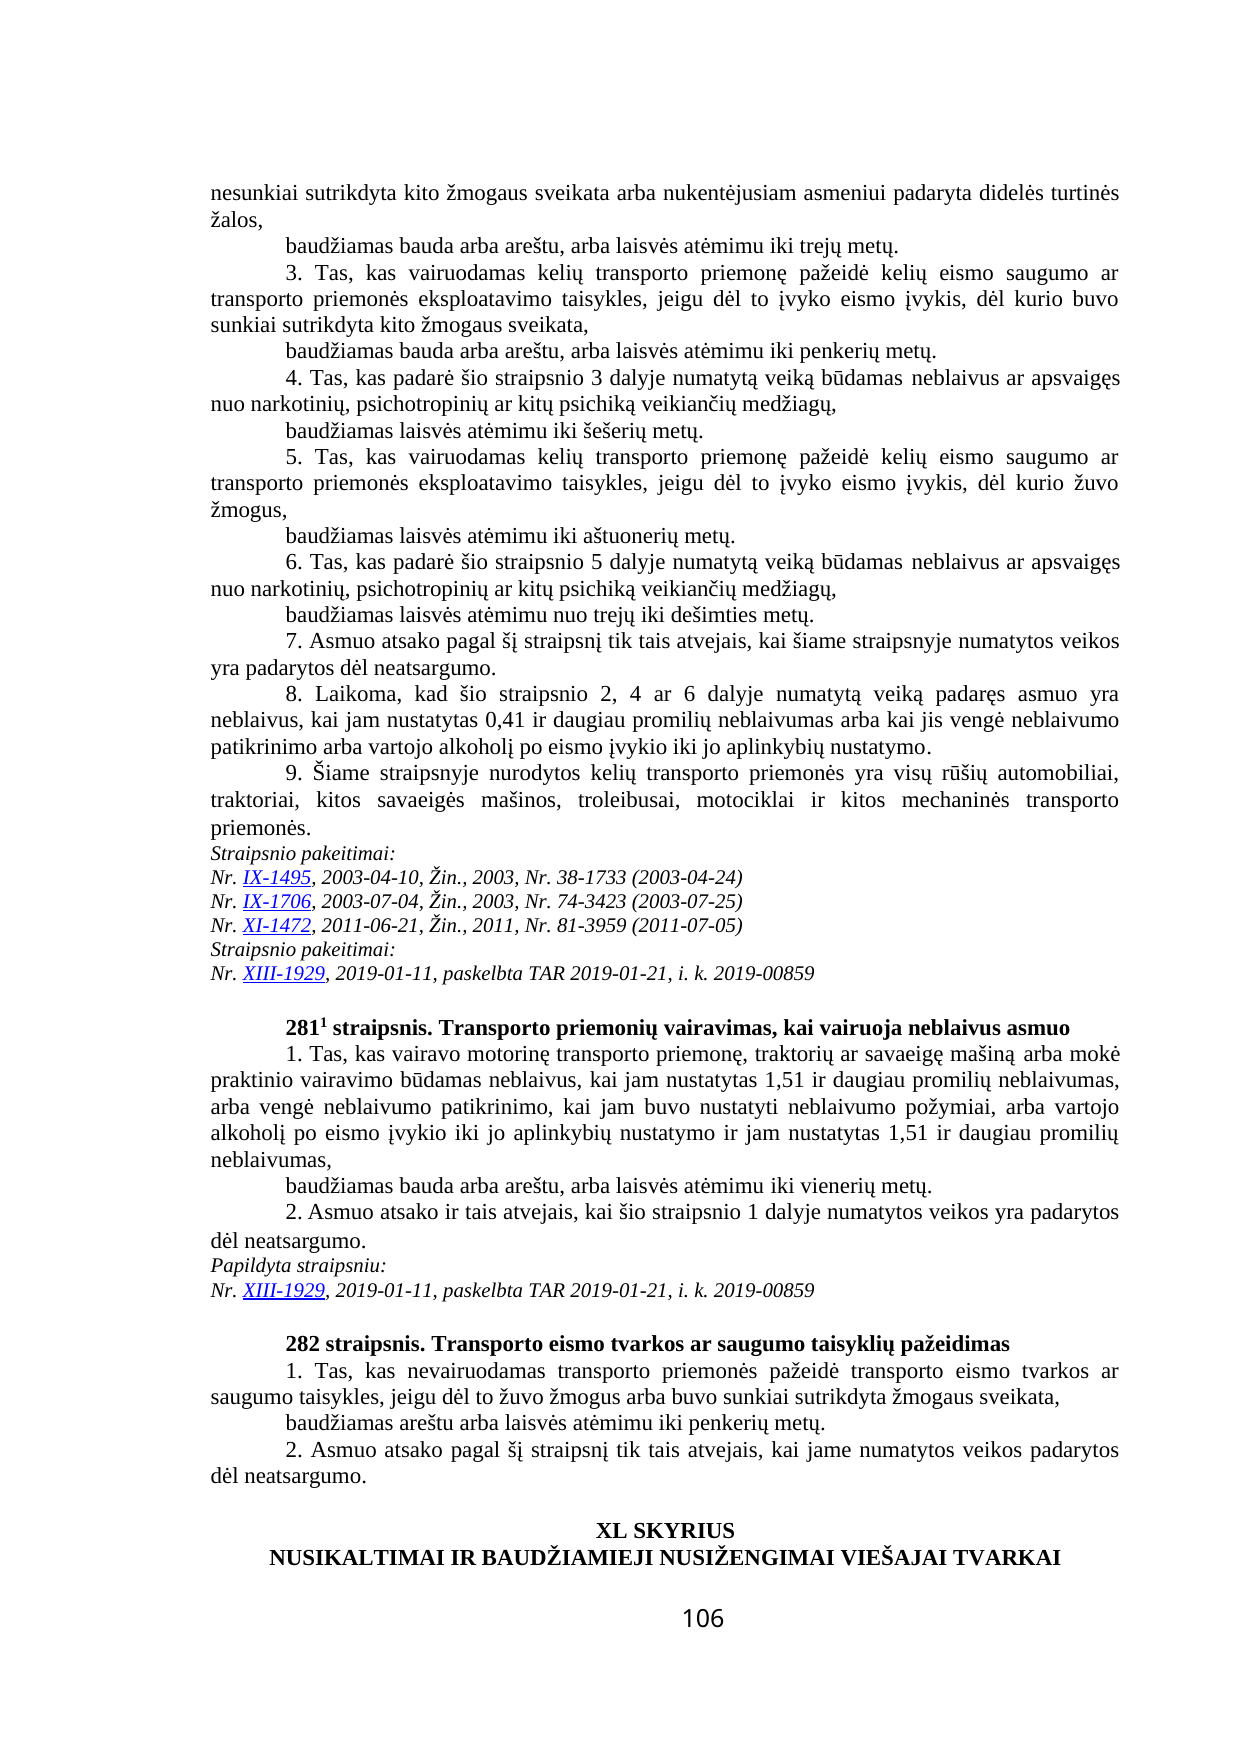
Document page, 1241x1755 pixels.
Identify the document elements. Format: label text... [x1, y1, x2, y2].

text 2. Asmuo atsako ir tais atvejais, kai šio straipsnio 1 dalyje numatytos veikos yra padarytos dėl neatsargumo. [210, 1198, 1120, 1253]
text 1. Tas, kas nevairuodamas transporto priemonės pažeidė transporto eismo tvarkos ar saugumo taisykles, jeigu dėl to žuvo žmogus arba buvo sunkiai sutrikdyta žmogaus sveikata, [210, 1357, 1120, 1409]
text 4. Tas, kas padarė šio straipsnio 3 dalyje numatytą veiką būdamas neblaivus ar apsvaigęs nuo narkotinių, psichotropinių ar kitų psichiką veikiančių medžiagų, [210, 364, 1120, 417]
text 7. Asmuo atsako pagal šį straipsnį tik tais atvejais, kai šiame straipsnyje numatytos veikos yra padarytos dėl neatsargumo. [210, 627, 1120, 680]
text Papildyta straipsniu: [210, 1253, 1120, 1277]
text nesunkiai sutrikdyta kito žmogaus sveikata arba nukentėjusiam asmeniui padaryta didelės turtinės žalos, [210, 179, 1120, 232]
text Straipsnio pakeitimai: [210, 841, 1120, 865]
text baudžiamas laisvės atėmimu nuo trejų iki dešimties metų. [210, 601, 1120, 627]
text baudžiamas areštu arba laisvės atėmimu iki penkerių metų. [210, 1409, 1120, 1436]
text Nr. IX-1495, 2003-04-10, Žin., 2003, Nr. 38-1733 (2003-04-24) [210, 865, 1120, 889]
text baudžiamas laisvės atėmimu iki aštuonerių metų. [210, 522, 1120, 548]
text Nr. IX-1706, 2003-07-04, Žin., 2003, Nr. 74-3423 (2003-07-25) [210, 889, 1120, 913]
text XL SKYRIUS [210, 1517, 1120, 1543]
text 1. Tas, kas vairavo motorinę transporto priemonę, traktorių ar savaeigę mašiną arba mokė praktinio vairavimo būdamas neblaivus, kai jam nustatytas 1,51 ir daugiau promilių neblaivumas, arba vengė neblaivumo patikrinimo, kai jam buvo nustatyti neblaivumo požymiai, arba vartojo alkoholį po eismo įvykio iki jo aplinkybių nustatymo ir jam nustatytas 1,51 ir daugiau promilių neblaivumas, [210, 1040, 1120, 1172]
text baudžiamas laisvės atėmimu iki šešerių metų. [210, 417, 1120, 443]
text NUSIKALTIMAI IR BAUDŽIAMIEJI NUSIŽENGIMAI VIEŠAJAI TVARKAI [210, 1543, 1120, 1570]
text 9. Šiame straipsnyje nurodytos kelių transporto priemonės yra visų rūšių automobiliai, traktoriai, kitos savaeigės mašinos, troleibusai, motociklai ir kitos mechaninės transporto priemonės. [210, 759, 1120, 841]
text 2. Asmuo atsako pagal šį straipsnį tik tais atvejais, kai jame numatytos veikos padarytos dėl neatsargumo. [210, 1436, 1120, 1488]
text baudžiamas bauda arba areštu, arba laisvės atėmimu iki vienerių metų. [210, 1172, 1120, 1198]
text 2811 straipsnis. Transporto priemonių vairavimas, kai vairuoja neblaivus asmuo [210, 1014, 1120, 1040]
text 3. Tas, kas vairuodamas kelių transporto priemonę pažeidė kelių eismo saugumo ar transporto priemonės eksploatavimo taisykles, jeigu dėl to įvyko eismo įvykis, dėl kurio buvo sunkiai sutrikdyta kito žmogaus sveikata, [210, 258, 1120, 338]
text baudžiamas bauda arba areštu, arba laisvės atėmimu iki trejų metų. [210, 232, 1120, 258]
text Nr. XIII-1929, 2019-01-11, paskelbta TAR 2019-01-21, i. k. 2019-00859 [210, 961, 1120, 985]
text baudžiamas bauda arba areštu, arba laisvės atėmimu iki penkerių metų. [210, 338, 1120, 364]
text 5. Tas, kas vairuodamas kelių transporto priemonę pažeidė kelių eismo saugumo ar transporto priemonės eksploatavimo taisykles, jeigu dėl to įvyko eismo įvykis, dėl kurio žuvo žmogus, [210, 443, 1120, 522]
text 282 straipsnis. Transporto eismo tvarkos ar saugumo taisyklių pažeidimas [210, 1330, 1120, 1357]
text 6. Tas, kas padarė šio straipsnio 5 dalyje numatytą veiką būdamas neblaivus ar apsvaigęs nuo narkotinių, psichotropinių ar kitų psichiką veikiančių medžiagų, [210, 548, 1120, 601]
text Nr. XIII-1929, 2019-01-11, paskelbta TAR 2019-01-21, i. k. 2019-00859 [210, 1277, 1120, 1302]
text Nr. XI-1472, 2011-06-21, Žin., 2011, Nr. 81-3959 (2011-07-05) [210, 913, 1120, 937]
text 8. Laikoma, kad šio straipsnio 2, 4 ar 6 dalyje numatytą veiką padaręs asmuo yra neblaivus, kai jam nustatytas 0,41 ir daugiau promilių neblaivumas arba kai jis vengė neblaivumo patikrinimo arba vartojo alkoholį po eismo įvykio iki jo aplinkybių nustatymo. [210, 680, 1120, 759]
text Straipsnio pakeitimai: [210, 937, 1120, 961]
